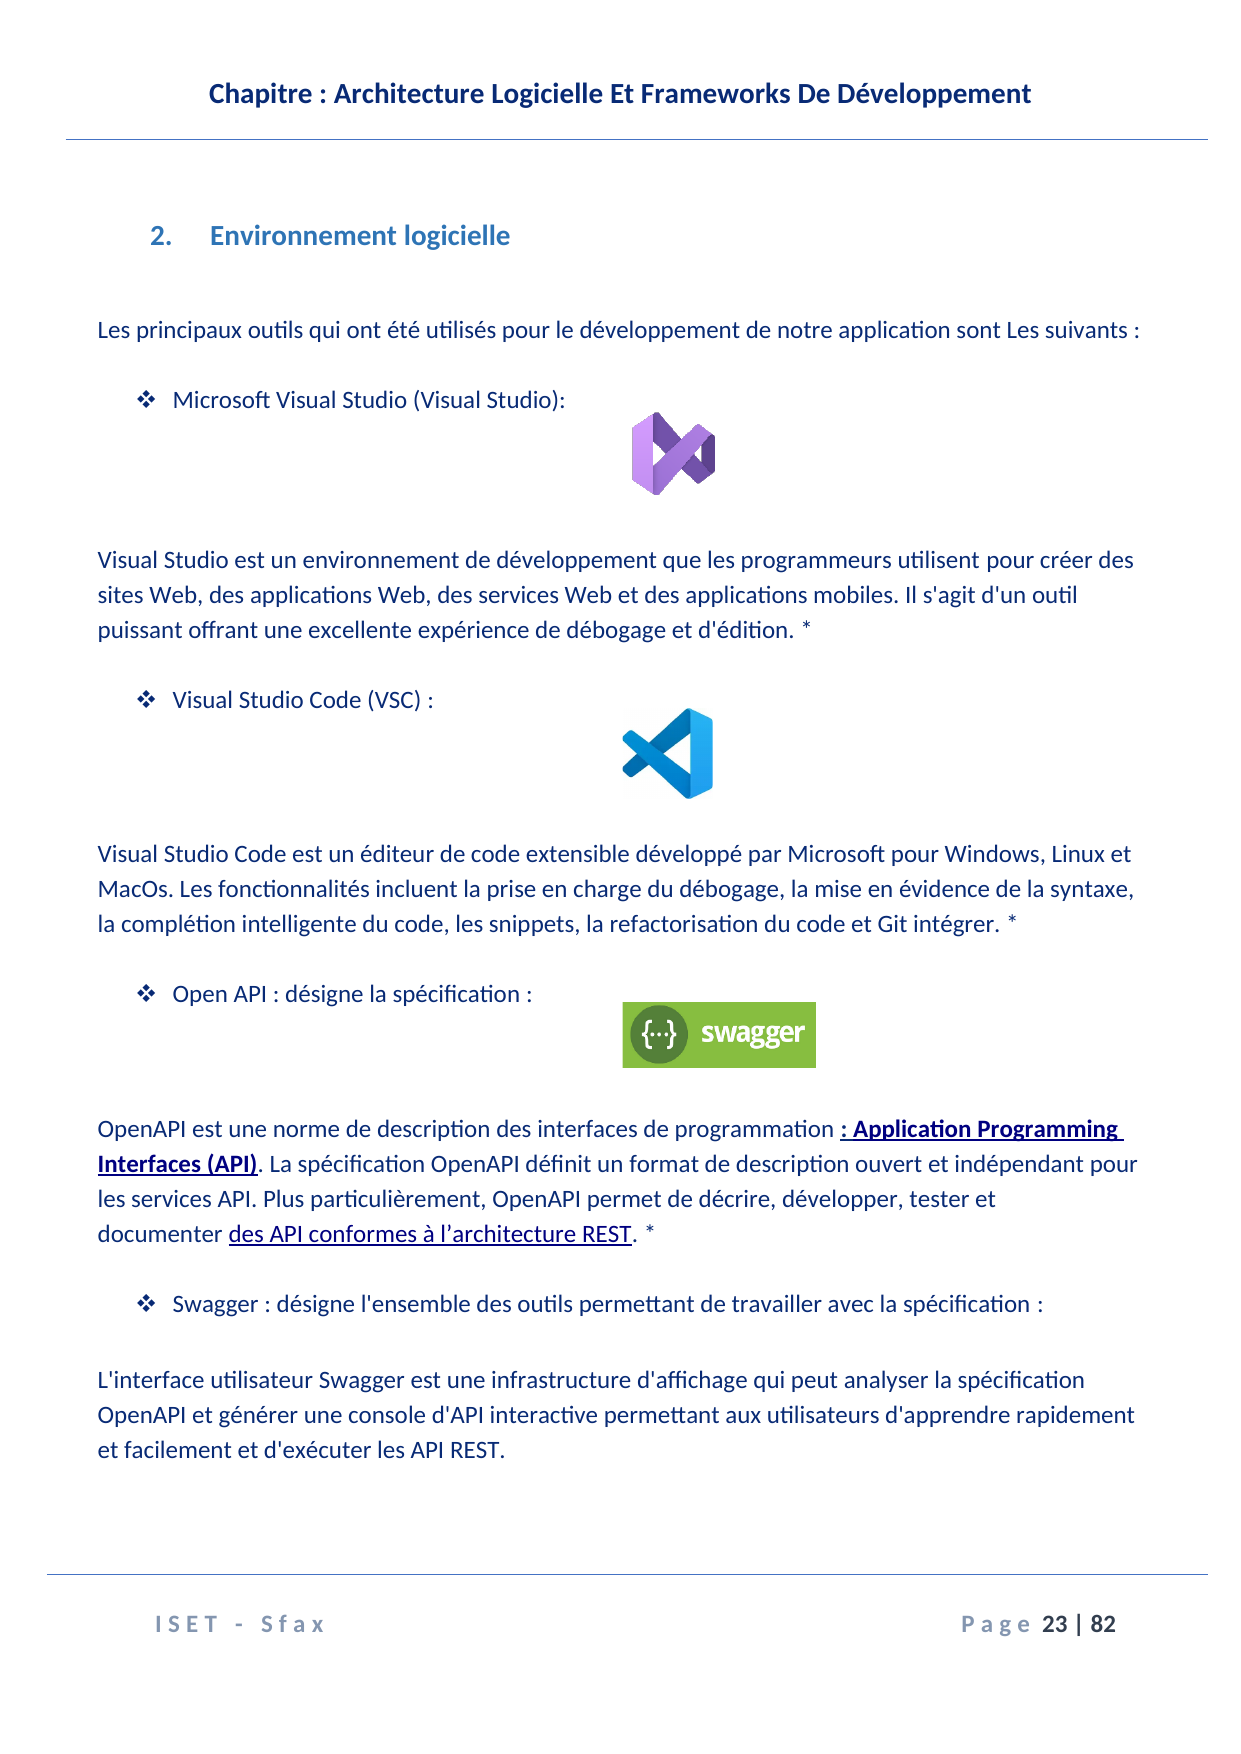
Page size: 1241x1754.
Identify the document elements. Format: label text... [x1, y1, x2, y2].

subtitle Environnement logicielle [172, 217, 1143, 253]
text Visual Studio Code est un éditeur de code extensible développé par Microsoft pour Windows, Linux et MacOs. Les fonctionnalités incluent la prise en charge du débogage, la mise en évidence de la syntaxe, la complétion intelligente du code, les snippets, la refactorisation du code et Git intégrer. * [97, 838, 1143, 938]
list Swagger : désigne l'ensemble des outils permettant de travailler avec la spécification : [135, 1288, 1143, 1319]
text OpenAPI est une norme de description des interfaces de programmation : Application Programming Interfaces (API). La spécification OpenAPI définit un format de description ouvert et indépendant pour les services API. Plus particulièrement, OpenAPI permet de décrire, développer, tester et documenter des API conformes à l’architecture REST. * [97, 1113, 1143, 1249]
text Les principaux outils qui ont été utilisés pour le développement de notre application sont Les suivants : [97, 314, 1143, 345]
text Visual Studio est un environnement de développement que les programmeurs utilisent pour créer des sites Web, des applications Web, des services Web et des applications mobiles. Il s'agit d'un outil puissant offrant une excellente expérience de débogage et d'édition. * [97, 544, 1143, 644]
text L'interface utilisateur Swagger est une infrastructure d'affichage qui peut analyser la spécification OpenAPI et générer une console d'API interactive permettant aux utilisateurs d'apprendre rapidement et facilement et d'exécuter les API REST. [97, 1364, 1143, 1465]
list Open API : désigne la spécification : [135, 978, 1143, 1068]
list Microsoft Visual Studio (Visual Studio): [135, 384, 1143, 498]
list Visual Studio Code (VSC) : [135, 684, 1143, 798]
